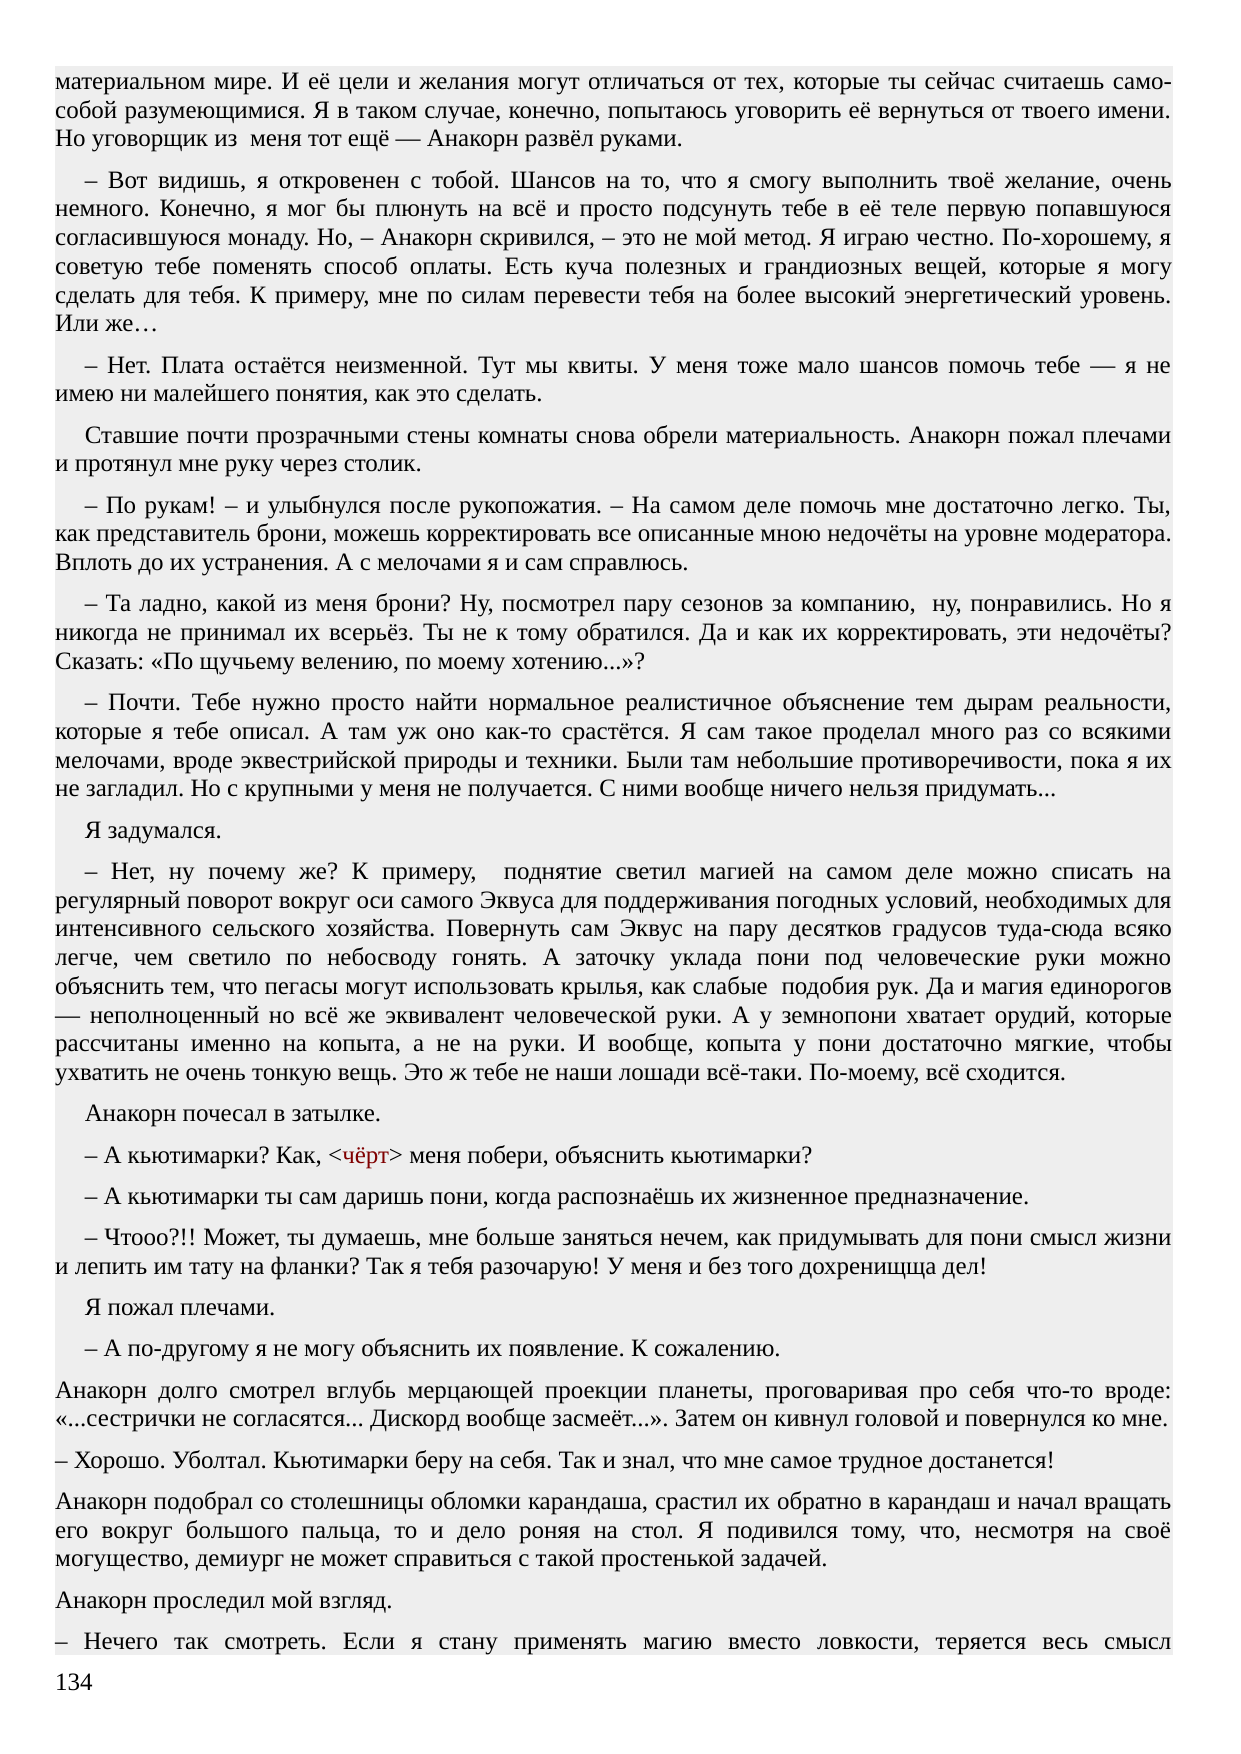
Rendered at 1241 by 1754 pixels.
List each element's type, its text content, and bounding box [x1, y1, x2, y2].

text – А кьютимарки ты сам даришь пони, когда распознаёшь их жизненное предназначение. [55, 1181, 1173, 1210]
text – Та ладно, какой из меня брони? Ну, посмотрел пару сезонов за компанию, ну, понравились. Но я никогда не принимал их всерьёз. Ты не к тому обратился. Да и как их корректировать, эти недочёты? Сказать: «По щучьему велению, по моему хотению...»? [55, 588, 1173, 675]
text Ставшие почти прозрачными стены комнаты снова обрели материальность. Анакорн пожал плечами и протянул мне руку через столик. [55, 420, 1173, 477]
text Анакорн подобрал со столешницы обломки карандаша, срастил их обратно в карандаш и начал вращать его вокруг большого пальца, то и дело роняя на стол. Я подивился тому, что, несмотря на своё могущество, демиург не может справиться с такой простенькой задачей. [55, 1486, 1173, 1572]
text Анакорн почесал в затылке. [55, 1098, 1173, 1127]
text – Нет. Плата остаётся неизменной. Тут мы квиты. У меня тоже мало шансов помочь тебе — я не имею ни малейшего понятия, как это сделать. [55, 350, 1173, 407]
text материальном мире. И её цели и желания могут отличаться от тех, которые ты сейчас считаешь само-собой разумеющимися. Я в таком случае, конечно, попытаюсь уговорить её вернуться от твоего имени. Но уговорщик из меня тот ещё — Анакорн развёл руками. [55, 66, 1173, 152]
text Я пожал плечами. [55, 1292, 1173, 1321]
text – А по-другому я не могу объяснить их появление. К сожалению. [55, 1333, 1173, 1362]
text Анакорн проследил мой взгляд. [55, 1585, 1173, 1613]
text – Хорошо. Уболтал. Кьютимарки беру на себя. Так и знал, что мне самое трудное достанется! [55, 1445, 1173, 1473]
text – Нечего так смотреть. Если я стану применять магию вместо ловкости, теряется весь смысл [55, 1626, 1173, 1655]
text – Чтооо?!! Может, ты думаешь, мне больше заняться нечем, как придумывать для пони смысл жизни и лепить им тату на фланки? Так я тебя разочарую! У меня и без того дохренищща дел! [55, 1222, 1173, 1280]
text – По рукам! – и улыбнулся после рукопожатия. – На самом деле помочь мне достаточно легко. Ты, как представитель брони, можешь корректировать все описанные мною недочёты на уровне модератора. Вплоть до их устранения. А с мелочами я и сам справлюсь. [55, 490, 1173, 576]
text – Нет, ну почему же? К примеру, поднятие светил магией на самом деле можно списать на регулярный поворот вокруг оси самого Эквуса для поддерживания погодных условий, необходимых для интенсивного сельского хозяйства. Повернуть сам Эквус на пару десятков градусов туда-сюда всяко легче, чем светило по небосводу гонять. А заточку уклада пони под человеческие руки можно объяснить тем, что пегасы могут использовать крылья, как слабые подобия рук. Да и магия единорогов — неполноценный но всё же эквивалент человеческой руки. А у земнопони хватает орудий, которые рассчитаны именно на копыта, а не на руки. И вообще, копыта у пони достаточно мягкие, чтобы ухватить не очень тонкую вещь. Это ж тебе не наши лошади всё-таки. По-моему, всё сходится. [55, 856, 1173, 1086]
text – А кьютимарки? Как, <чёрт> меня побери, объяснить кьютимарки? [55, 1140, 1173, 1168]
text Я задумался. [55, 815, 1173, 843]
text Анакорн долго смотрел вглубь мерцающей проекции планеты, проговаривая про себя что-то вроде: «...сестрички не согласятся... Дискорд вообще засмеёт...». Затем он кивнул головой и повернулся ко мне. [55, 1375, 1173, 1432]
text – Почти. Тебе нужно просто найти нормальное реалистичное объяснение тем дырам реальности, которые я тебе описал. А там уж оно как-то срастётся. Я сам такое проделал много раз со всякими мелочами, вроде эквестрийской природы и техники. Были там небольшие противоречивости, пока я их не загладил. Но с крупными у меня не получается. С ними вообще ничего нельзя придумать... [55, 687, 1173, 802]
text – Вот видишь, я откровенен с тобой. Шансов на то, что я смогу выполнить твоё желание, очень немного. Конечно, я мог бы плюнуть на всё и просто подсунуть тебе в её теле первую попавшуюся согласившуюся монаду. Но, – Анакорн скривился, – это не мой метод. Я играю честно. По-хорошему, я советую тебе поменять способ оплаты. Есть куча полезных и грандиозных вещей, которые я могу сделать для тебя. К примеру, мне по силам перевести тебя на более высокий энергетический уровень. Или же… [55, 165, 1173, 337]
